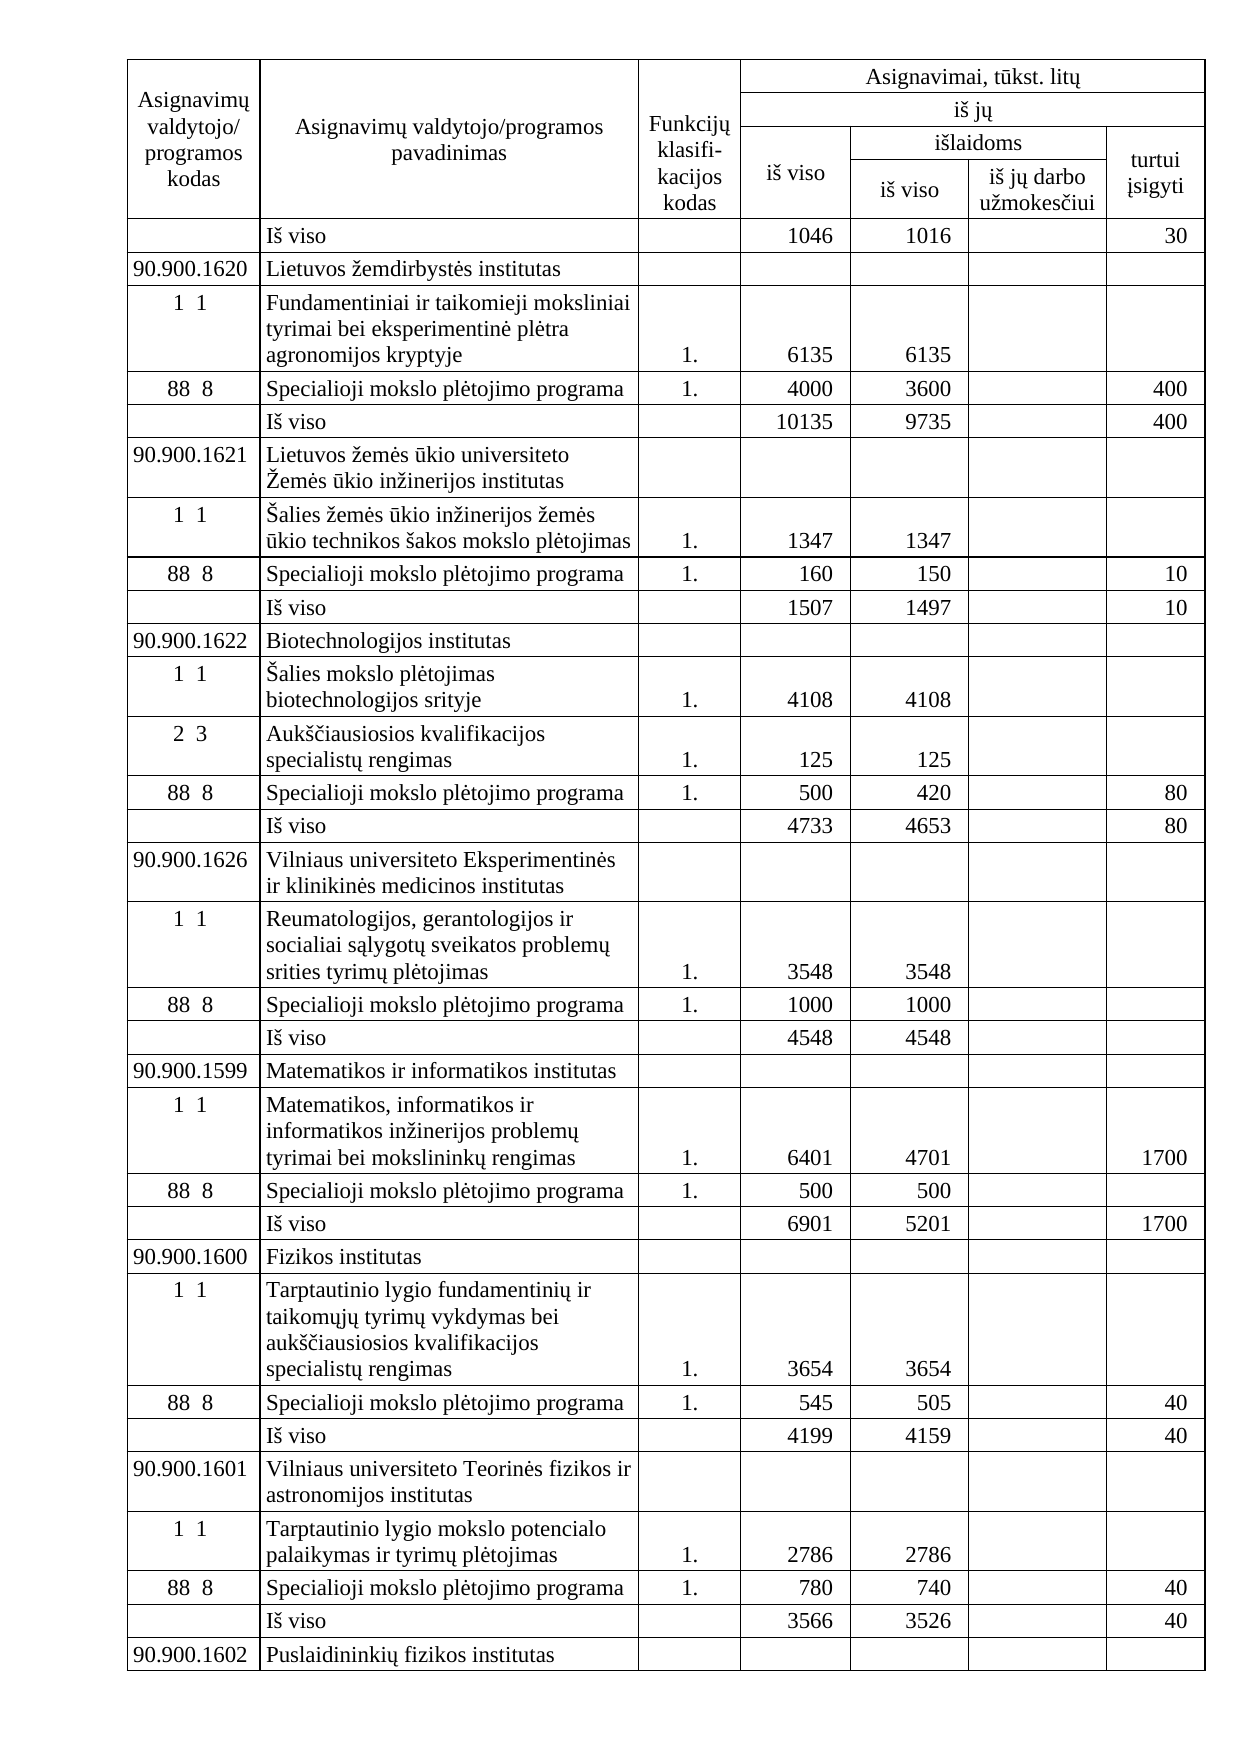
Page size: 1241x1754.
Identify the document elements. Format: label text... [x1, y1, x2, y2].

table_cell 1. [639, 1174, 740, 1206]
table_cell [1107, 624, 1204, 656]
table_cell 1 1 [128, 1088, 259, 1173]
table_cell 1. [639, 902, 740, 987]
table_cell [1107, 1055, 1204, 1087]
table_cell [969, 1452, 1106, 1511]
table_cell 1 1 [128, 657, 259, 716]
table_cell Iš viso [261, 1605, 638, 1637]
table_cell 1000 [851, 988, 968, 1020]
table_cell [851, 1638, 968, 1670]
table_cell 160 [741, 558, 850, 589]
table_cell [1107, 1240, 1204, 1272]
table_cell [128, 219, 259, 252]
table_cell 90.900.1601 [128, 1452, 259, 1511]
table_cell 1507 [741, 591, 850, 623]
table_cell 10135 [741, 405, 850, 437]
table_cell [639, 438, 740, 497]
table_cell 500 [741, 776, 850, 808]
table_cell [128, 1207, 259, 1239]
table_cell [969, 372, 1106, 404]
table_cell 10 [1107, 558, 1204, 589]
table_cell 500 [741, 1174, 850, 1206]
table_cell Specialioji mokslo plėtojimo programa [261, 372, 638, 404]
table_cell 4000 [741, 372, 850, 404]
table_cell 3600 [851, 372, 968, 404]
table_cell 90.900.1602 [128, 1638, 259, 1670]
table_cell Iš viso [261, 405, 638, 437]
table_cell 6135 [741, 286, 850, 371]
table_cell [969, 843, 1106, 901]
table_cell Tarptautinio lygio mokslo potencialo palaikymas ir tyrimų plėtojimas [261, 1512, 638, 1570]
table_cell [128, 591, 259, 623]
table_cell [969, 1021, 1106, 1054]
table_cell [741, 438, 850, 497]
table_cell [969, 1274, 1106, 1385]
table_cell [128, 1605, 259, 1637]
table_cell [969, 1638, 1106, 1670]
table_cell [128, 1021, 259, 1054]
table_cell Fizikos institutas [261, 1240, 638, 1272]
table_cell iš viso [741, 127, 850, 218]
table_cell 150 [851, 558, 968, 589]
table_cell 30 [1107, 219, 1204, 252]
table_cell Specialioji mokslo plėtojimo programa [261, 558, 638, 589]
table_cell [1107, 438, 1204, 497]
table_cell 88 8 [128, 558, 259, 589]
table_cell [1107, 498, 1204, 556]
table_cell [128, 1419, 259, 1451]
table_cell Matematikos, informatikos ir informatikos inžinerijos problemų tyrimai bei mokslininkų rengimas [261, 1088, 638, 1173]
table_cell [969, 717, 1106, 775]
table_cell 1 1 [128, 1512, 259, 1570]
table_cell Lietuvos žemės ūkio universiteto Žemės ūkio inžinerijos institutas [261, 438, 638, 497]
table_cell Vilniaus universiteto Teorinės fizikos ir astronomijos institutas [261, 1452, 638, 1511]
table_cell 88 8 [128, 1571, 259, 1604]
table_cell [1107, 286, 1204, 371]
table_cell turtui įsigyti [1107, 127, 1204, 218]
table_cell [851, 843, 968, 901]
table_cell [639, 1207, 740, 1239]
table_cell 1. [639, 657, 740, 716]
table_cell [639, 591, 740, 623]
table_cell 4108 [851, 657, 968, 716]
table_cell [1107, 1638, 1204, 1670]
table_cell [1107, 657, 1204, 716]
table_cell Šalies mokslo plėtojimas biotechnologijos srityje [261, 657, 638, 716]
table_cell [851, 624, 968, 656]
table_cell [741, 253, 850, 285]
table_cell [128, 405, 259, 437]
table_cell 3566 [741, 1605, 850, 1637]
table_cell [639, 1638, 740, 1670]
table_cell 1. [639, 717, 740, 775]
table_cell 88 8 [128, 988, 259, 1020]
table_cell 4108 [741, 657, 850, 716]
table_header Funkcijų klasifi­kacijos kodas [639, 60, 740, 218]
table_cell 4701 [851, 1088, 968, 1173]
table_cell [639, 1055, 740, 1087]
table_cell 88 8 [128, 372, 259, 404]
table_cell Iš viso [261, 1021, 638, 1054]
table_cell Matematikos ir informatikos institutas [261, 1055, 638, 1087]
table_cell 740 [851, 1571, 968, 1604]
table_cell 1. [639, 1088, 740, 1173]
table_cell [969, 1386, 1106, 1418]
table_cell [969, 1419, 1106, 1451]
table_cell Specialioji mokslo plėtojimo programa [261, 1386, 638, 1418]
table_cell Aukščiausiosios kvalifikacijos specialistų rengimas [261, 717, 638, 775]
table_cell 1. [639, 372, 740, 404]
table_cell [1107, 843, 1204, 901]
table_cell 505 [851, 1386, 968, 1418]
table_cell [1107, 717, 1204, 775]
table_cell [639, 843, 740, 901]
table_cell 88 8 [128, 776, 259, 808]
table_cell 4159 [851, 1419, 968, 1451]
table_cell [639, 253, 740, 285]
table_cell 125 [741, 717, 850, 775]
table_cell [1107, 902, 1204, 987]
table_cell 1 1 [128, 286, 259, 371]
table_cell 40 [1107, 1419, 1204, 1451]
table_cell [969, 219, 1106, 252]
table_cell [1107, 1174, 1204, 1206]
table_cell [969, 558, 1106, 589]
table_cell Iš viso [261, 219, 638, 252]
table_cell [969, 438, 1106, 497]
table_cell [969, 1174, 1106, 1206]
table_cell [969, 1571, 1106, 1604]
table_cell 1. [639, 1386, 740, 1418]
table_cell [969, 253, 1106, 285]
table_cell 1 1 [128, 1274, 259, 1385]
table_cell 4199 [741, 1419, 850, 1451]
table_cell [969, 498, 1106, 556]
table_cell [1107, 1021, 1204, 1054]
table_cell [128, 810, 259, 842]
table_cell 6401 [741, 1088, 850, 1173]
table_cell 88 8 [128, 1386, 259, 1418]
table_cell 1. [639, 1512, 740, 1570]
table_cell 80 [1107, 776, 1204, 808]
table_cell [741, 1055, 850, 1087]
table_cell [851, 1055, 968, 1087]
table_cell [1107, 1452, 1204, 1511]
table_cell Fundamentiniai ir taikomieji moksliniai tyrimai bei eksperimentinė plėtra agronomijos kryptyje [261, 286, 638, 371]
table_cell 500 [851, 1174, 968, 1206]
table_cell [969, 1088, 1106, 1173]
table_cell [1107, 1274, 1204, 1385]
table_cell 3548 [851, 902, 968, 987]
table_cell Iš viso [261, 810, 638, 842]
table_cell Iš viso [261, 1207, 638, 1239]
table_cell 4548 [851, 1021, 968, 1054]
table_cell Iš viso [261, 1419, 638, 1451]
table_cell [1107, 1512, 1204, 1570]
table_cell [969, 286, 1106, 371]
table_cell 1. [639, 558, 740, 589]
table_cell 2 3 [128, 717, 259, 775]
table_cell 1497 [851, 591, 968, 623]
table_cell 1. [639, 1571, 740, 1604]
table_cell 780 [741, 1571, 850, 1604]
table_cell [969, 591, 1106, 623]
table_cell 125 [851, 717, 968, 775]
table_cell 6135 [851, 286, 968, 371]
table_cell Tarptautinio lygio fundamentinių ir taikomųjų tyrimų vykdymas bei aukščiausiosios kvalifikacijos specialistų rengimas [261, 1274, 638, 1385]
table_cell [851, 253, 968, 285]
table_cell [969, 902, 1106, 987]
table_cell [969, 1207, 1106, 1239]
table_cell 80 [1107, 810, 1204, 842]
table_cell [851, 1240, 968, 1272]
table_cell 90.900.1620 [128, 253, 259, 285]
table_cell 6901 [741, 1207, 850, 1239]
table_cell 1016 [851, 219, 968, 252]
table_cell 400 [1107, 372, 1204, 404]
table_cell Specialioji mokslo plėtojimo programa [261, 1571, 638, 1604]
table_cell 1 1 [128, 498, 259, 556]
table_cell 1. [639, 286, 740, 371]
table_cell 9735 [851, 405, 968, 437]
table_cell iš jų [741, 93, 1204, 126]
table_cell 2786 [851, 1512, 968, 1570]
table_cell [639, 810, 740, 842]
table_cell [639, 1605, 740, 1637]
table_cell 90.900.1621 [128, 438, 259, 497]
table_cell [639, 1419, 740, 1451]
table_cell [639, 405, 740, 437]
table_cell [741, 1638, 850, 1670]
table_cell Šalies žemės ūkio inžinerijos žemės ūkio technikos šakos mokslo plėtojimas [261, 498, 638, 556]
table_cell Specialioji mokslo plėtojimo programa [261, 1174, 638, 1206]
table_cell 90.900.1626 [128, 843, 259, 901]
table_cell [741, 843, 850, 901]
table_cell Puslaidininkių fizikos institutas [261, 1638, 638, 1670]
table_cell 40 [1107, 1571, 1204, 1604]
table_header Asignavimų valdytojo/programos pavadinimas [261, 60, 638, 218]
table_cell 10 [1107, 591, 1204, 623]
table_cell 1347 [741, 498, 850, 556]
table_cell [639, 1240, 740, 1272]
table_cell 40 [1107, 1386, 1204, 1418]
table_cell [969, 776, 1106, 808]
table_cell Biotechnologijos institutas [261, 624, 638, 656]
table_cell [969, 405, 1106, 437]
table_cell Specialioji mokslo plėtojimo programa [261, 988, 638, 1020]
table_cell 4733 [741, 810, 850, 842]
table_cell 1700 [1107, 1207, 1204, 1239]
table_cell 1 1 [128, 902, 259, 987]
table_cell 1000 [741, 988, 850, 1020]
table_cell [969, 657, 1106, 716]
table_cell 1347 [851, 498, 968, 556]
table_cell Specialioji mokslo plėtojimo programa [261, 776, 638, 808]
table_cell [969, 1605, 1106, 1637]
table_cell 4548 [741, 1021, 850, 1054]
table_cell 90.900.1622 [128, 624, 259, 656]
table_cell 1700 [1107, 1088, 1204, 1173]
table_cell 420 [851, 776, 968, 808]
table_cell 5201 [851, 1207, 968, 1239]
table_cell [969, 810, 1106, 842]
table_cell [969, 624, 1106, 656]
table_cell [969, 1512, 1106, 1570]
table_cell [639, 1021, 740, 1054]
table_cell [851, 438, 968, 497]
table_cell 1. [639, 776, 740, 808]
table_cell Lietuvos žemdirbystės institutas [261, 253, 638, 285]
table_cell iš jų darbo užmokesčiui [969, 160, 1106, 218]
table_cell 1. [639, 498, 740, 556]
table_cell [639, 1452, 740, 1511]
table_cell 90.900.1600 [128, 1240, 259, 1272]
table_cell [969, 1240, 1106, 1272]
table_header Asignavimų valdytojo/ programos kodas [128, 60, 259, 218]
table_cell 3654 [741, 1274, 850, 1385]
table_cell 2786 [741, 1512, 850, 1570]
table_cell [851, 1452, 968, 1511]
table_cell 3548 [741, 902, 850, 987]
table_cell 1. [639, 1274, 740, 1385]
table_cell 3526 [851, 1605, 968, 1637]
table_cell 400 [1107, 405, 1204, 437]
table_header Asignavimai, tūkst. litų [741, 60, 1204, 92]
table_cell [1107, 988, 1204, 1020]
table_cell 4653 [851, 810, 968, 842]
table_cell [639, 624, 740, 656]
table_cell 545 [741, 1386, 850, 1418]
table_cell 40 [1107, 1605, 1204, 1637]
table_cell 3654 [851, 1274, 968, 1385]
table_cell [1107, 253, 1204, 285]
table_cell Vilniaus universiteto Eksperimentinės ir klinikinės medicinos institutas [261, 843, 638, 901]
table_cell 88 8 [128, 1174, 259, 1206]
table_cell 90.900.1599 [128, 1055, 259, 1087]
table_cell [969, 1055, 1106, 1087]
table_cell [741, 1240, 850, 1272]
table_cell [741, 1452, 850, 1511]
table_cell Reumatologijos, gerantologijos ir socialiai sąlygotų sveikatos problemų srities tyrimų plėtojimas [261, 902, 638, 987]
table_cell [969, 988, 1106, 1020]
table_cell iš viso [851, 160, 968, 218]
table_cell 1046 [741, 219, 850, 252]
table_cell išlaidoms [851, 127, 1106, 159]
table_cell [741, 624, 850, 656]
table_cell 1. [639, 988, 740, 1020]
table_cell [639, 219, 740, 252]
table_cell Iš viso [261, 591, 638, 623]
